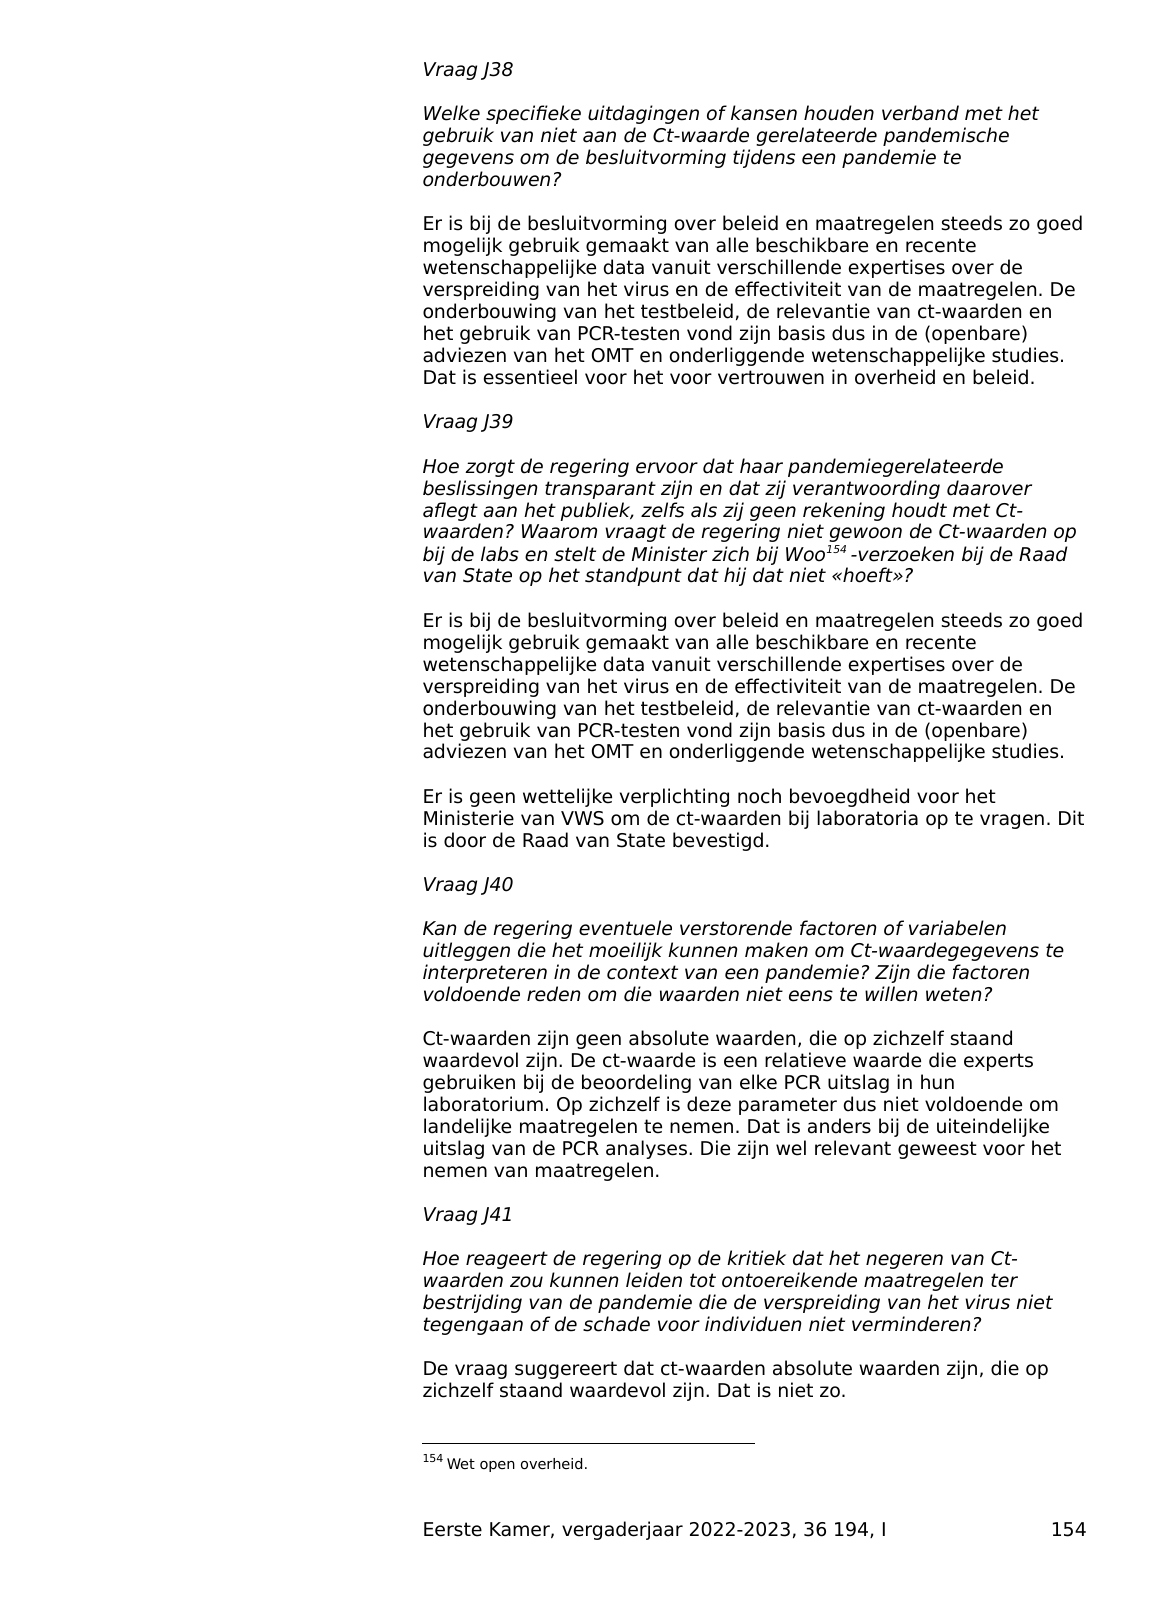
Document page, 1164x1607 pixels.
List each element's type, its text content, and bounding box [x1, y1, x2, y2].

text Er is bij de besluitvorming over beleid en maatregelen steeds zo goed mogelijk gebruik gemaakt van alle beschikbare en recente wetenschappelijke data vanuit verschillende expertises over de verspreiding van het virus en de effectiviteit van de maatregelen. De onderbouwing van het testbeleid, de relevantie van ct-waarden en het gebruik van PCR-testen vond zijn basis dus in de (openbare) adviezen van het OMT en onderliggende wetenschappelijke studies. Dat is essentieel voor het voor vertrouwen in overheid en beleid. [422, 213, 1087, 389]
text Hoe zorgt de regering ervoor dat haar pandemiegerelateerde beslissingen transparant zijn en dat zij verantwoording daarover aflegt aan het publiek, zelfs als zij geen rekening houdt met Ct-waarden? Waarom vraagt de regering niet gewoon de Ct-waarden op bij de labs en stelt de Minister zich bij Woo-verzoeken bij de Raad van State op het standpunt dat hij dat niet «hoeft»? [422, 456, 1087, 587]
text Wet open overheid. [422, 1452, 1087, 1474]
text Welke specifieke uitdagingen of kansen houden verband met het gebruik van niet aan de Ct-waarde gerelateerde pandemische gegevens om de besluitvorming tijdens een pandemie te onderbouwen? [422, 103, 1087, 191]
text Hoe reageert de regering op de kritiek dat het negeren van Ct-waarden zou kunnen leiden tot ontoereikende maatregelen ter bestrijding van de pandemie die de verspreiding van het virus niet tegengaan of de schade voor individuen niet verminderen? [422, 1248, 1087, 1336]
text Er is bij de besluitvorming over beleid en maatregelen steeds zo goed mogelijk gebruik gemaakt van alle beschikbare en recente wetenschappelijke data vanuit verschillende expertises over de verspreiding van het virus en de effectiviteit van de maatregelen. De onderbouwing van het testbeleid, de relevantie van ct-waarden en het gebruik van PCR-testen vond zijn basis dus in de (openbare) adviezen van het OMT en onderliggende wetenschappelijke studies. [422, 609, 1087, 763]
subtitle Vraag J40 [422, 874, 1087, 896]
subtitle Vraag J39 [422, 411, 1087, 433]
text Ct-waarden zijn geen absolute waarden, die op zichzelf staand waardevol zijn. De ct-waarde is een relatieve waarde die experts gebruiken bij de beoordeling van elke PCR uitslag in hun laboratorium. Op zichzelf is deze parameter dus niet voldoende om landelijke maatregelen te nemen. Dat is anders bij de uiteindelijke uitslag van de PCR analyses. Die zijn wel relevant geweest voor het nemen van maatregelen. [422, 1028, 1087, 1182]
subtitle Vraag J41 [422, 1204, 1087, 1226]
text De vraag suggereert dat ct-waarden absolute waarden zijn, die op zichzelf staand waardevol zijn. Dat is niet zo. [422, 1358, 1087, 1402]
text Er is geen wettelijke verplichting noch bevoegdheid voor het Ministerie van VWS om de ct-waarden bij laboratoria op te vragen. Dit is door de Raad van State bevestigd. [422, 786, 1087, 852]
text Kan de regering eventuele verstorende factoren of variabelen uitleggen die het moeilijk kunnen maken om Ct-waardegegevens te interpreteren in de context van een pandemie? Zijn die factoren voldoende reden om die waarden niet eens te willen weten? [422, 918, 1087, 1006]
subtitle Vraag J38 [422, 59, 1087, 81]
